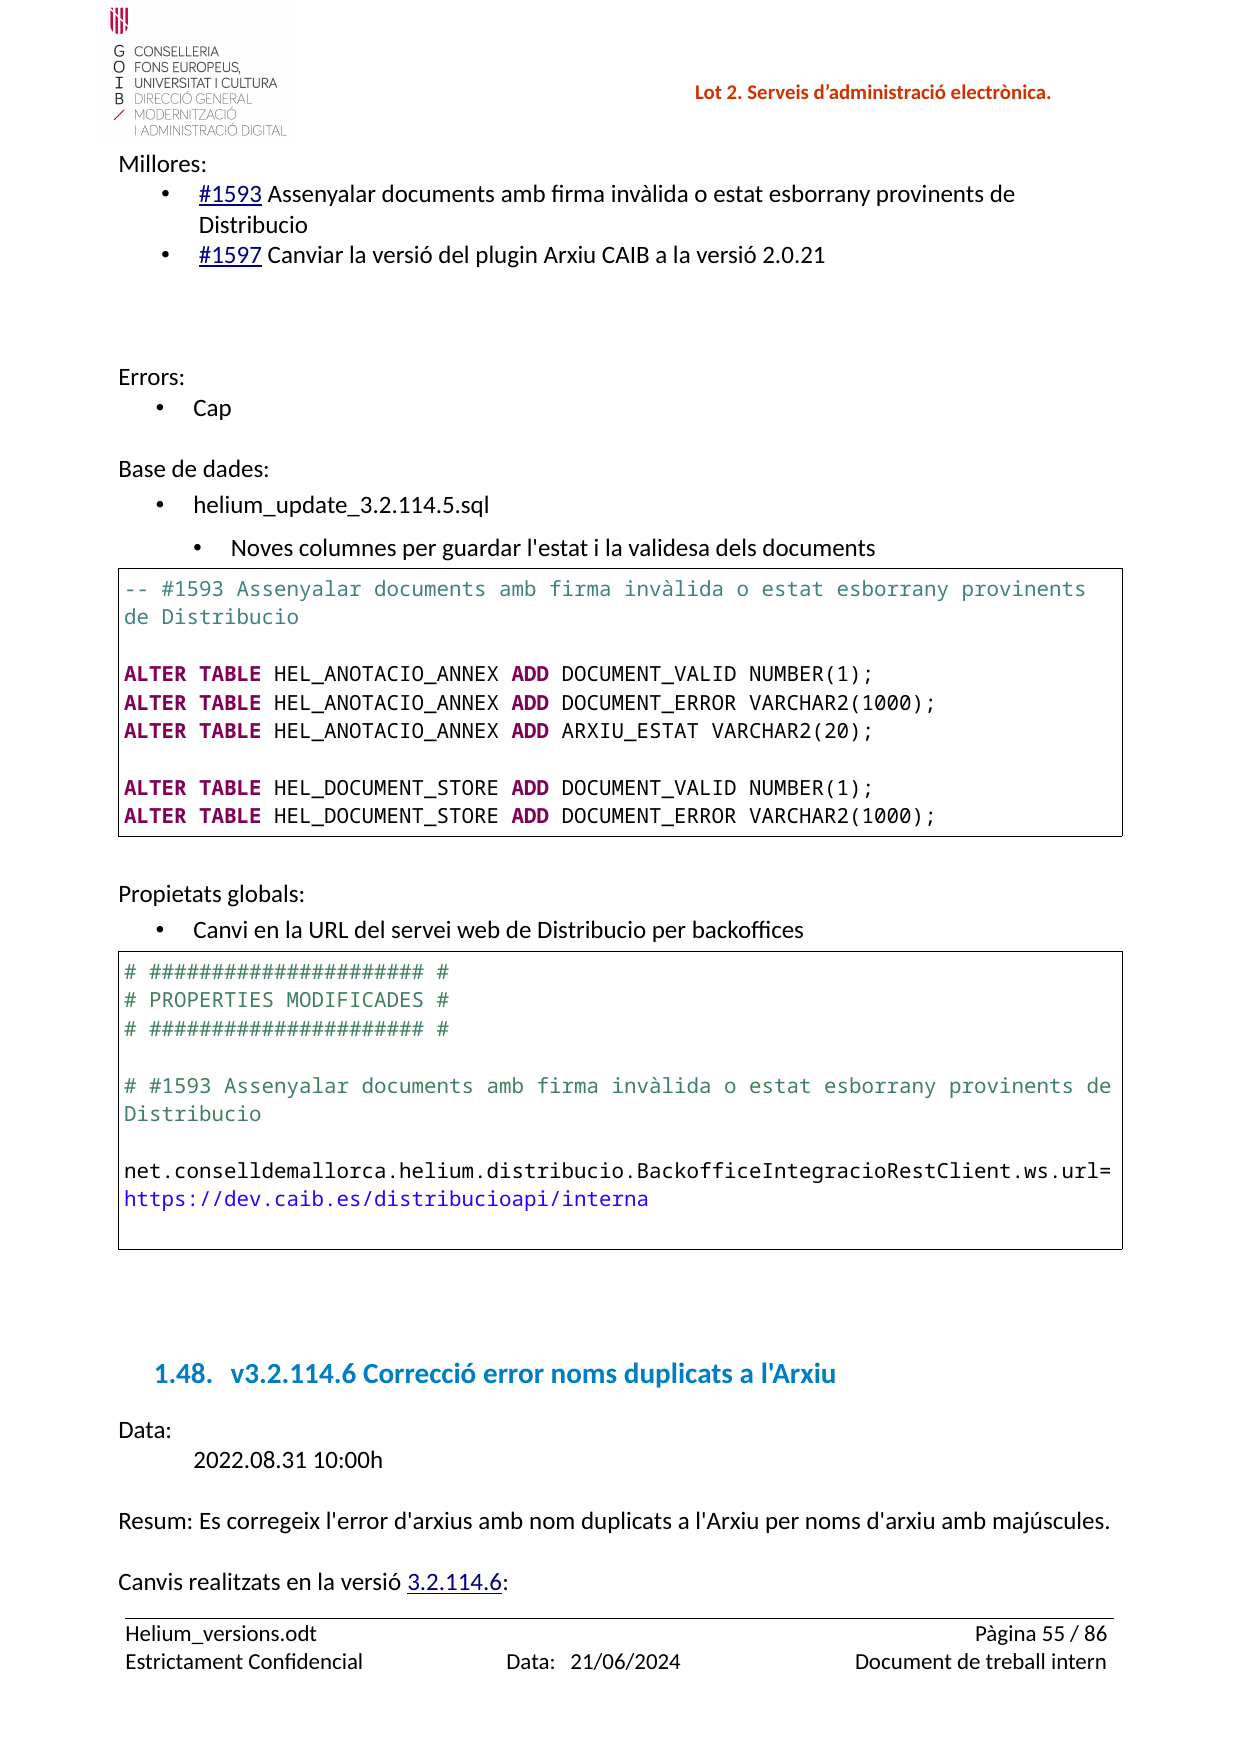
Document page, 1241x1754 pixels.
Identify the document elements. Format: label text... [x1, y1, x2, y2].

picture [100, 0, 297, 144]
table_header -- #1593 Assenyalar documents amb firma invàlida o estat esborrany provinents de Distribucio ALTER TABLE HEL_ANOTACIO_ANNEX ADD DOCUMENT_VALID NUMBER(1); ALTER TABLE HEL_ANOTACIO_ANNEX ADD DOCUMENT_ERROR VARCHAR2(1000); ALTER TABLE HEL_ANOTACIO_ANNEX ADD ARXIU_ESTAT VARCHAR2(20); ALTER TABLE HEL_DOCUMENT_STORE ADD DOCUMENT_VALID NUMBER(1); ALTER TABLE HEL_DOCUMENT_STORE ADD DOCUMENT_ERROR VARCHAR2(1000); [119, 569, 1122, 836]
text Propietats globals: [118, 878, 1122, 909]
text Millores: [118, 148, 1122, 178]
list helium_update_3.2.114.5.sql [156, 489, 1122, 520]
text Resum: Es corregeix l'error d'arxius amb nom duplicats a l'Arxiu per noms d'arxiu amb majúscules. [118, 1506, 1122, 1536]
list Cap [156, 392, 1122, 422]
list Canvi en la URL del servei web de Distribucio per backoffices [156, 915, 1122, 945]
list Noves columnes per guardar l'estat i la validesa dels documents [193, 532, 1122, 562]
text Errors: [118, 361, 1122, 392]
text Base de dades: [118, 453, 1122, 483]
list #1597 Canviar la versió del plugin Arxiu CAIB a la versió 2.0.21 [161, 239, 1122, 270]
table_header # ###################### # # PROPERTIES MODIFICADES # # ###################### # # #1593 Assenyalar documents amb firma invàlida o estat esborrany provinents de Distribucio net.conselldemallorca.helium.distribucio.BackofficeIntegracioRestClient.ws.url=https://dev.caib.es/distribucioapi/interna [119, 952, 1122, 1249]
text 2022.08.31 10:00h [118, 1444, 1122, 1475]
list #1593 Assenyalar documents amb firma invàlida o estat esborrany provinents de Distribucio [161, 178, 1122, 239]
text Data: [118, 1414, 1122, 1444]
subtitle v3.2.114.6 Correcció error noms duplicats a l'Arxiu [153, 1355, 1122, 1390]
text Canvis realitzats en la versió 3.2.114.6: [118, 1567, 1122, 1597]
